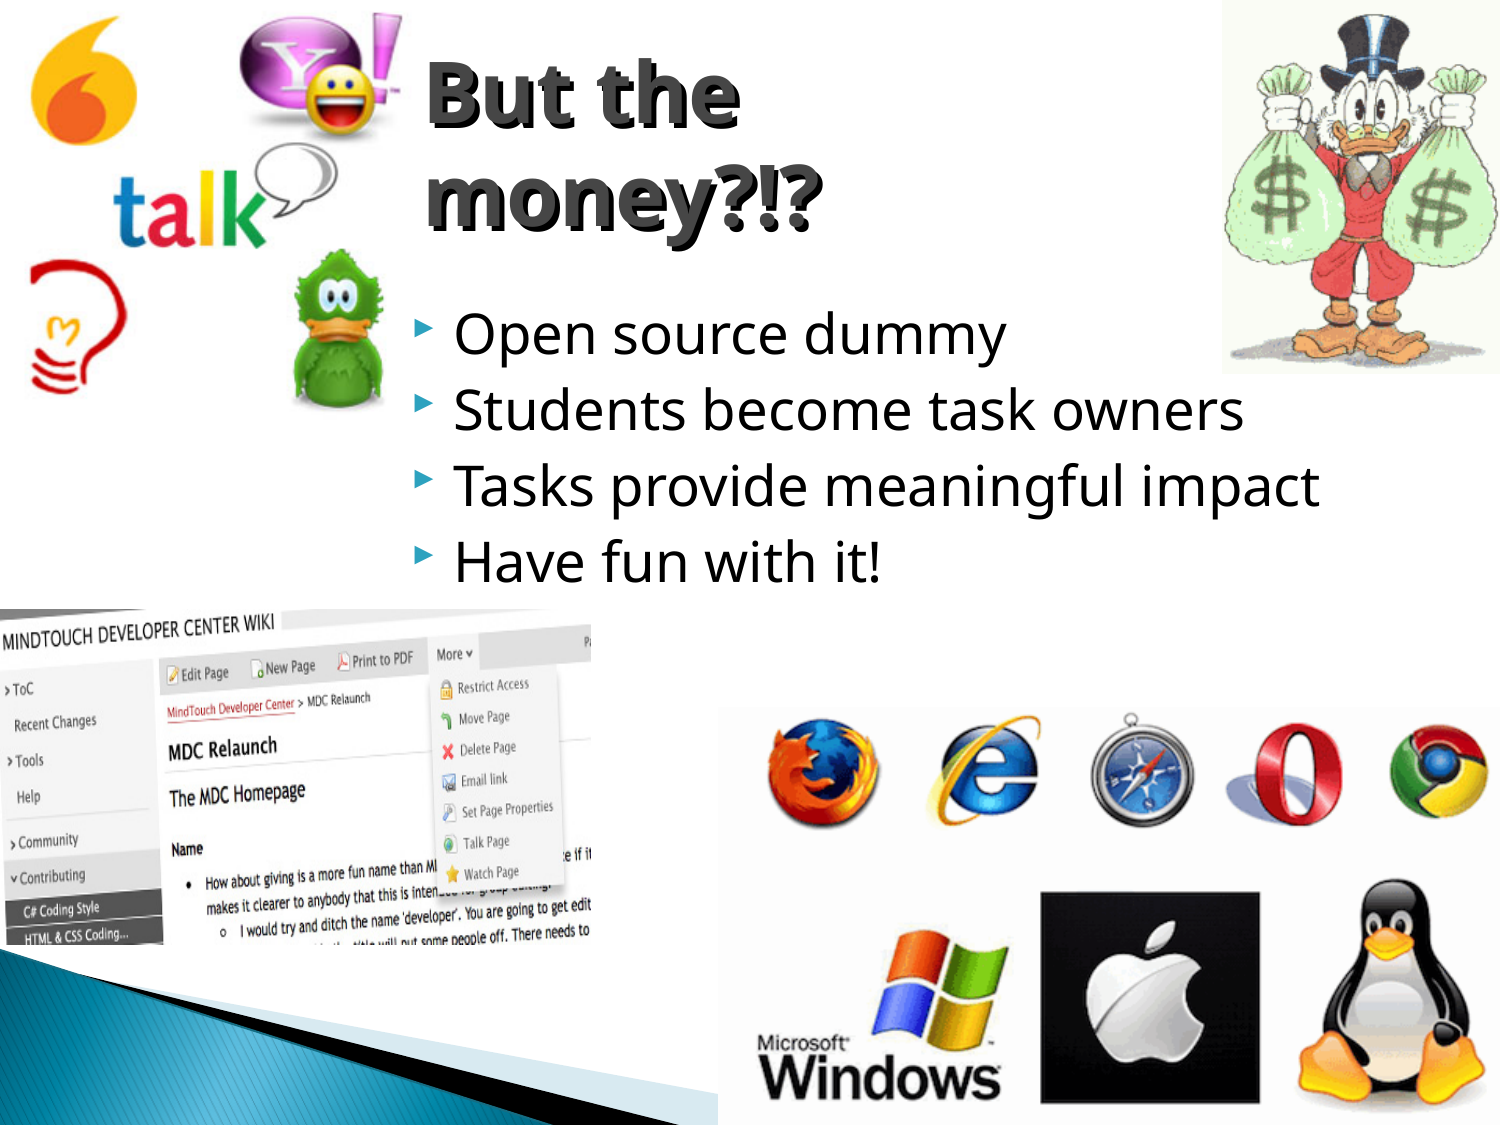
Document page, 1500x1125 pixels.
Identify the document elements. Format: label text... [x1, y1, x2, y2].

picture [718, 707, 1500, 1125]
picture [1222, 0, 1500, 374]
list Open source dummy Students become task owners Tasks provide meaningful impact Have fun with it! [360, 290, 1500, 1034]
picture [0, 609, 591, 945]
picture [0, 0, 421, 421]
title But the money?!? [407, 30, 1154, 219]
